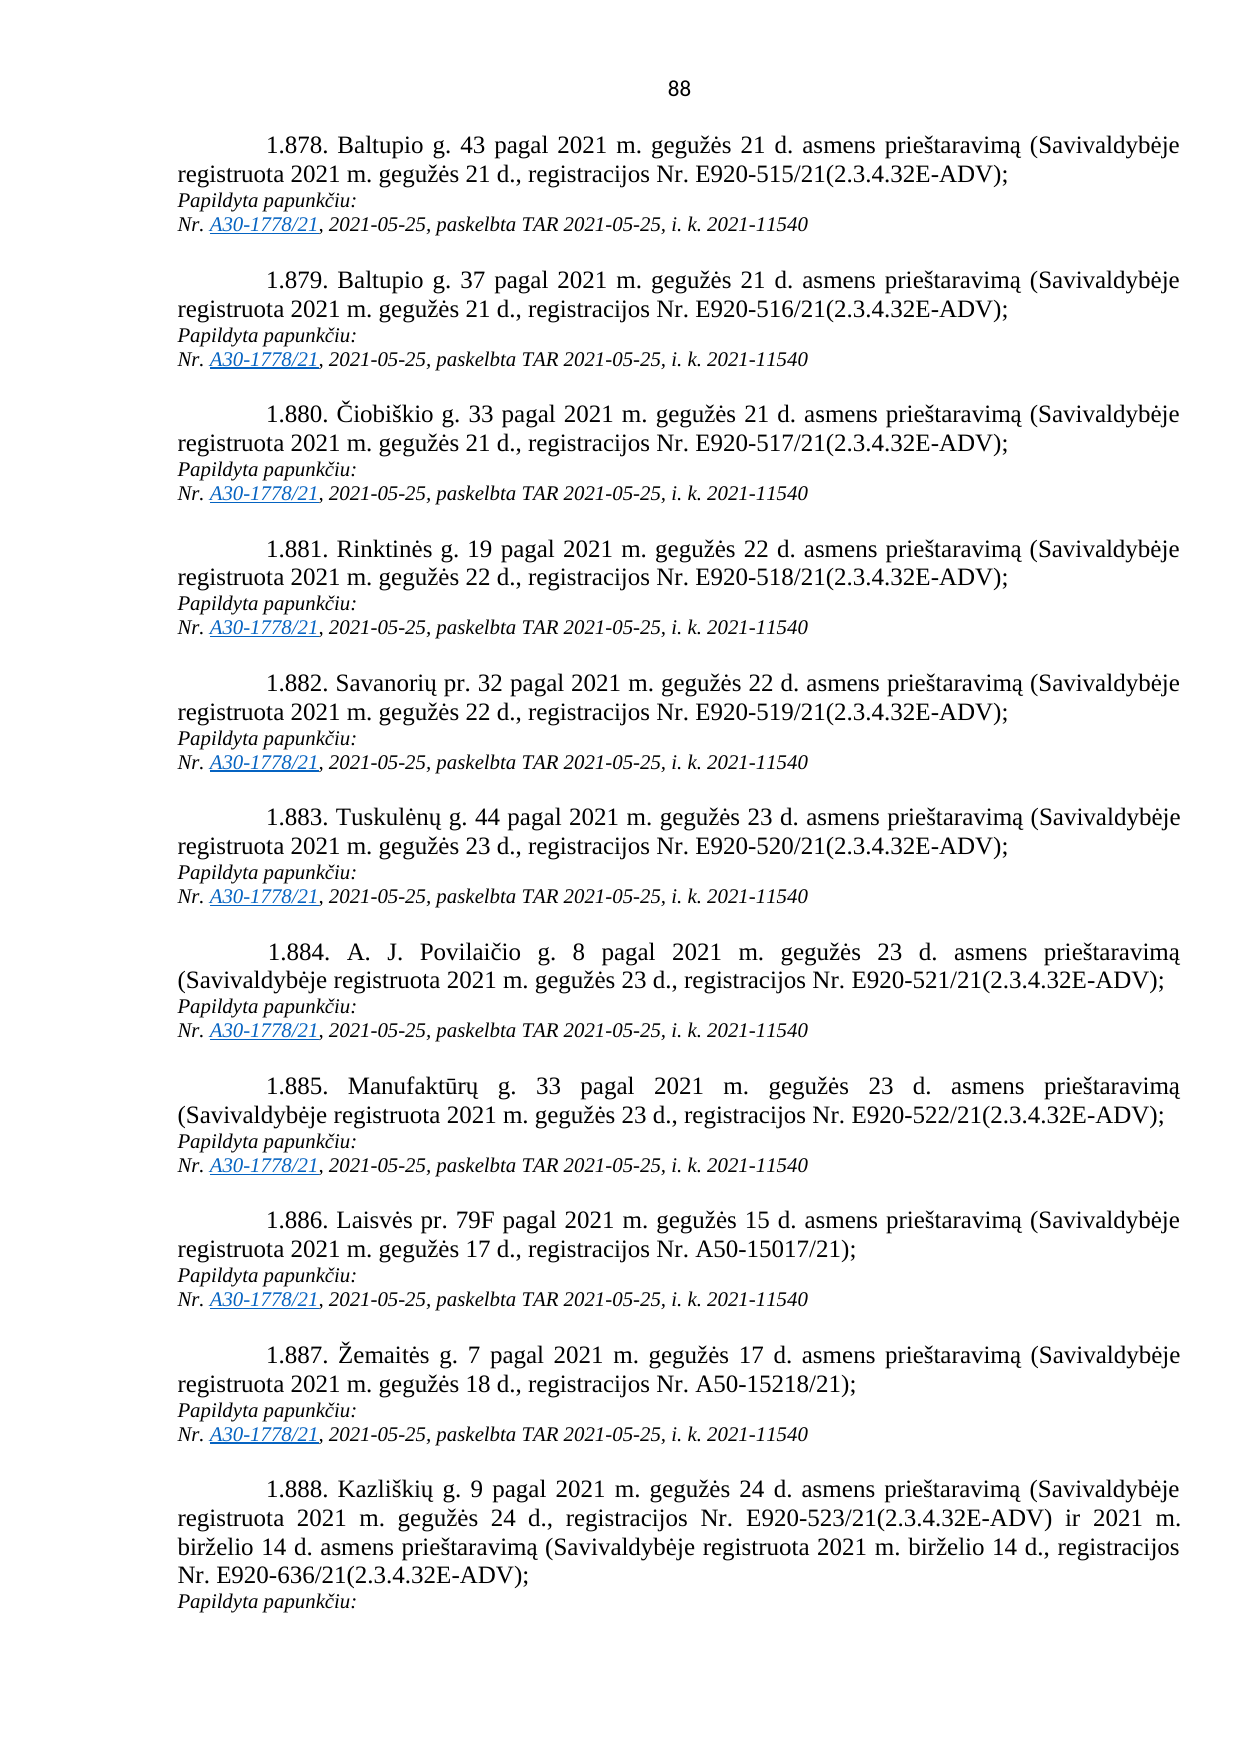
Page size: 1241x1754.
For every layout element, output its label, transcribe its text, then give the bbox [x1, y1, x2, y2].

text Nr. A30-1778/21, 2021-05-25, paskelbta TAR 2021-05-25, i. k. 2021-11540 [177, 1153, 1181, 1177]
text Papildyta papunkčiu: [177, 188, 1181, 212]
text Nr. A30-1778/21, 2021-05-25, paskelbta TAR 2021-05-25, i. k. 2021-11540 [177, 1018, 1181, 1042]
text Nr. A30-1778/21, 2021-05-25, paskelbta TAR 2021-05-25, i. k. 2021-11540 [177, 884, 1181, 908]
text Nr. A30-1778/21, 2021-05-25, paskelbta TAR 2021-05-25, i. k. 2021-11540 [177, 481, 1181, 505]
text Nr. A30-1778/21, 2021-05-25, paskelbta TAR 2021-05-25, i. k. 2021-11540 [177, 1287, 1181, 1311]
text 1.886. Laisvės pr. 79F pagal 2021 m. gegužės 15 d. asmens prieštaravimą (Savivaldybėje registruota 2021 m. gegužės 17 d., registracijos Nr. A50-15017/21); [177, 1206, 1181, 1263]
text 1.880. Čiobiškio g. 33 pagal 2021 m. gegužės 21 d. asmens prieštaravimą (Savivaldybėje registruota 2021 m. gegužės 21 d., registracijos Nr. E920-517/21(2.3.4.32E-ADV); [177, 399, 1181, 457]
text 1.878. Baltupio g. 43 pagal 2021 m. gegužės 21 d. asmens prieštaravimą (Savivaldybėje registruota 2021 m. gegužės 21 d., registracijos Nr. E920-515/21(2.3.4.32E-ADV); [177, 131, 1181, 188]
text Papildyta papunkčiu: [177, 860, 1181, 884]
text 1.887. Žemaitės g. 7 pagal 2021 m. gegužės 17 d. asmens prieštaravimą (Savivaldybėje registruota 2021 m. gegužės 18 d., registracijos Nr. A50-15218/21); [177, 1340, 1181, 1397]
text 1.888. Kazliškių g. 9 pagal 2021 m. gegužės 24 d. asmens prieštaravimą (Savivaldybėje registruota 2021 m. gegužės 24 d., registracijos Nr. E920-523/21(2.3.4.32E-ADV) ir 2021 m. birželio 14 d. asmens prieštaravimą (Savivaldybėje registruota 2021 m. birželio 14 d., registracijos Nr. E920-636/21(2.3.4.32E-ADV); [177, 1474, 1181, 1589]
text Papildyta papunkčiu: [177, 994, 1181, 1018]
text Nr. A30-1778/21, 2021-05-25, paskelbta TAR 2021-05-25, i. k. 2021-11540 [177, 347, 1181, 371]
text 1.883. Tuskulėnų g. 44 pagal 2021 m. gegužės 23 d. asmens prieštaravimą (Savivaldybėje registruota 2021 m. gegužės 23 d., registracijos Nr. E920-520/21(2.3.4.32E-ADV); [177, 802, 1181, 860]
text Papildyta papunkčiu: [177, 457, 1181, 481]
text Papildyta papunkčiu: [177, 1589, 1181, 1613]
text Papildyta papunkčiu: [177, 726, 1181, 750]
text Papildyta papunkčiu: [177, 1397, 1181, 1422]
text Papildyta papunkčiu: [177, 1263, 1181, 1287]
text Papildyta papunkčiu: [177, 591, 1181, 615]
text 1.882. Savanorių pr. 32 pagal 2021 m. gegužės 22 d. asmens prieštaravimą (Savivaldybėje registruota 2021 m. gegužės 22 d., registracijos Nr. E920-519/21(2.3.4.32E-ADV); [177, 668, 1181, 726]
text Papildyta papunkčiu: [177, 322, 1181, 347]
text Nr. A30-1778/21, 2021-05-25, paskelbta TAR 2021-05-25, i. k. 2021-11540 [177, 615, 1181, 639]
text 1.879. Baltupio g. 37 pagal 2021 m. gegužės 21 d. asmens prieštaravimą (Savivaldybėje registruota 2021 m. gegužės 21 d., registracijos Nr. E920-516/21(2.3.4.32E-ADV); [177, 265, 1181, 322]
text Papildyta papunkčiu: [177, 1129, 1181, 1153]
text Nr. A30-1778/21, 2021-05-25, paskelbta TAR 2021-05-25, i. k. 2021-11540 [177, 750, 1181, 774]
text Nr. A30-1778/21, 2021-05-25, paskelbta TAR 2021-05-25, i. k. 2021-11540 [177, 1422, 1181, 1446]
text Nr. A30-1778/21, 2021-05-25, paskelbta TAR 2021-05-25, i. k. 2021-11540 [177, 212, 1181, 236]
text 1.881. Rinktinės g. 19 pagal 2021 m. gegužės 22 d. asmens prieštaravimą (Savivaldybėje registruota 2021 m. gegužės 22 d., registracijos Nr. E920-518/21(2.3.4.32E-ADV); [177, 534, 1181, 591]
text 1.885. Manufaktūrų g. 33 pagal 2021 m. gegužės 23 d. asmens prieštaravimą (Savivaldybėje registruota 2021 m. gegužės 23 d., registracijos Nr. E920-522/21(2.3.4.32E-ADV); [177, 1071, 1181, 1129]
text 1.884. A. J. Povilaičio g. 8 pagal 2021 m. gegužės 23 d. asmens prieštaravimą (Savivaldybėje registruota 2021 m. gegužės 23 d., registracijos Nr. E920-521/21(2.3.4.32E-ADV); [177, 937, 1181, 994]
